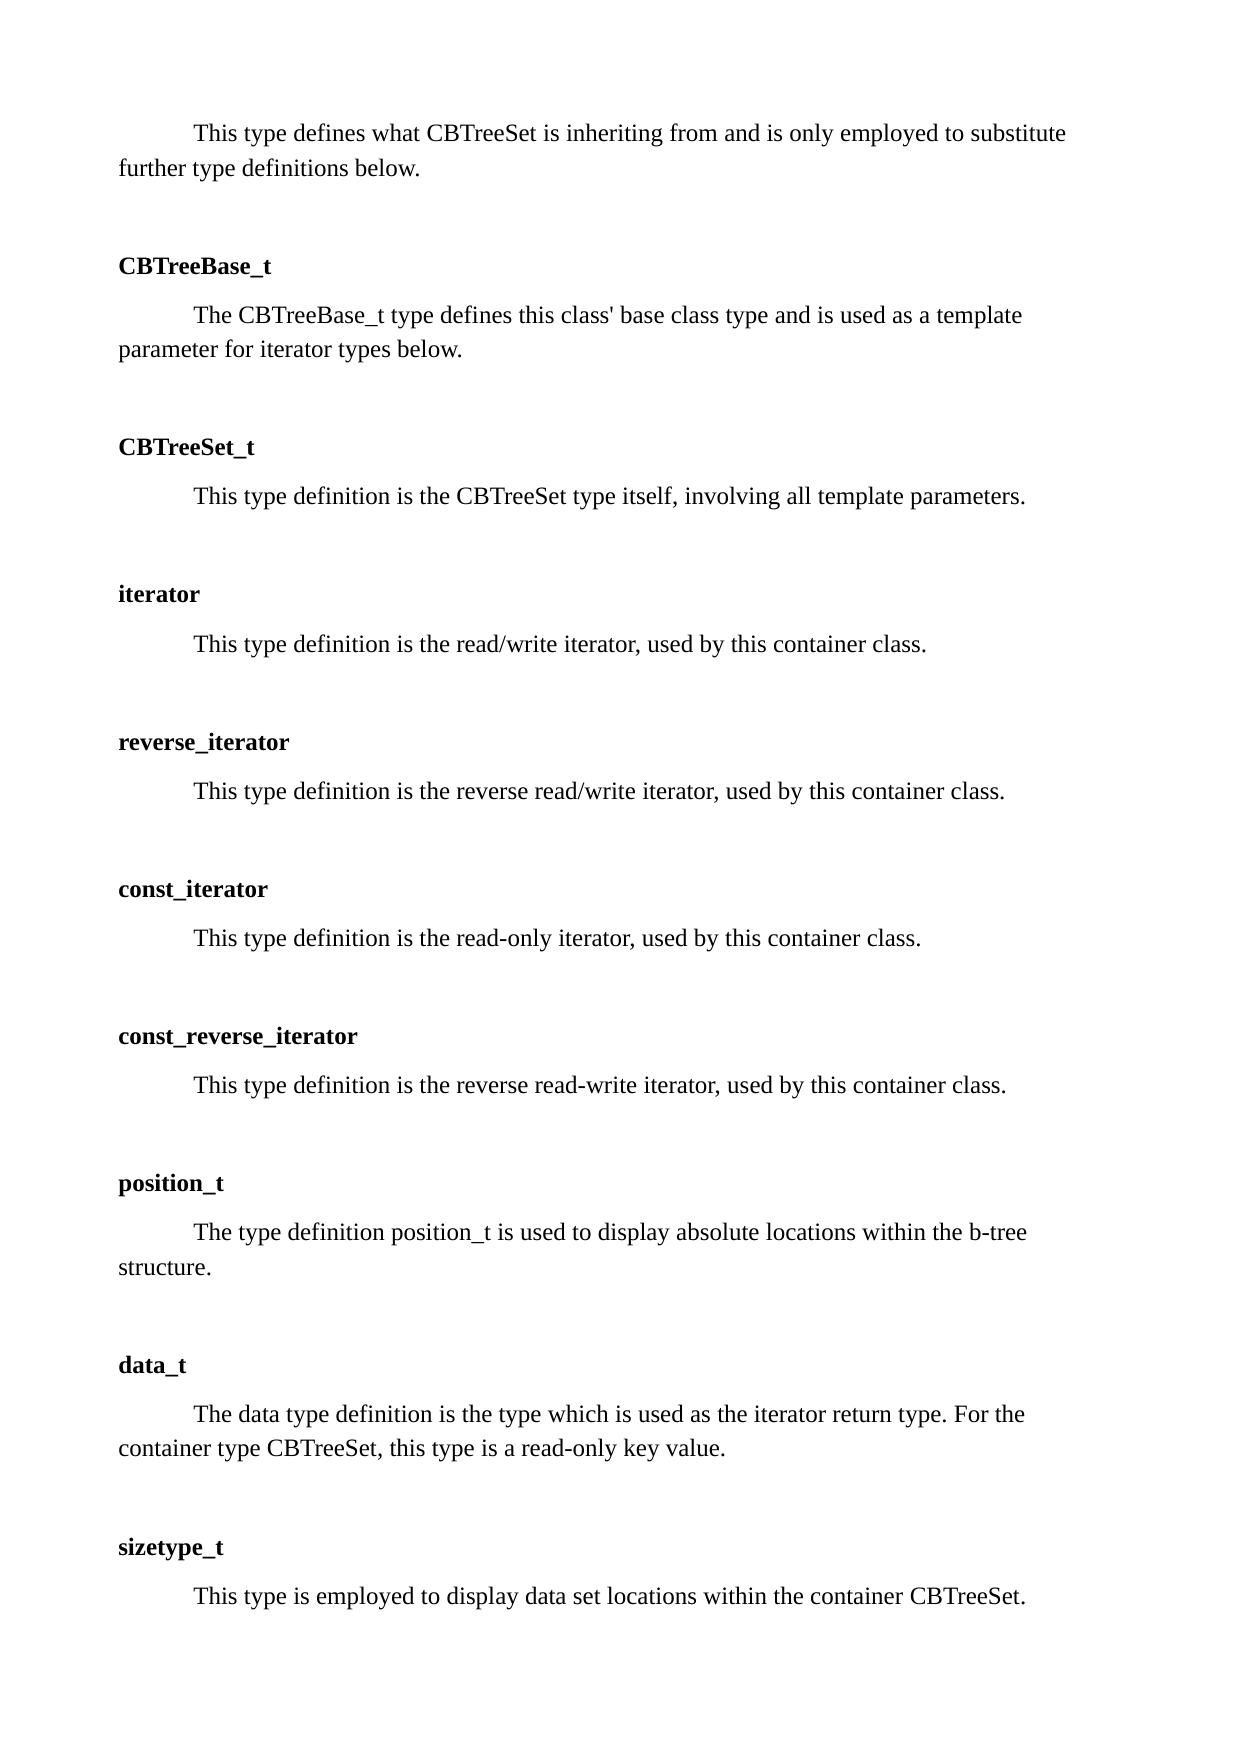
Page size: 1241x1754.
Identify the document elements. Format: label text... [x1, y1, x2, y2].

text CBTreeSet_t [118, 432, 1122, 461]
text This type definition is the reverse read-write iterator, used by this container class. [118, 1070, 1122, 1099]
text This type definition is the CBTreeSet type itself, involving all template parameters. [118, 481, 1122, 510]
text The data type definition is the type which is used as the iterator return type. For the container type CBTreeSet, this type is a read-only key value. [118, 1399, 1122, 1462]
text data_t [118, 1350, 1122, 1379]
text const_reverse_iterator [118, 1021, 1122, 1050]
text CBTreeBase_t [118, 251, 1122, 279]
text sizetype_t [118, 1532, 1122, 1560]
text The CBTreeBase_t type defines this class' base class type and is used as a template parameter for iterator types below. [118, 300, 1122, 363]
text iterator [118, 579, 1122, 608]
text This type is employed to display data set locations within the container CBTreeSet. [118, 1581, 1122, 1609]
text This type definition is the read/write iterator, used by this container class. [118, 629, 1122, 657]
text reverse_iterator [118, 727, 1122, 756]
text const_iterator [118, 874, 1122, 903]
text The type definition position_t is used to display absolute locations within the b-tree structure. [118, 1217, 1122, 1281]
text position_t [118, 1168, 1122, 1197]
text This type definition is the reverse read/write iterator, used by this container class. [118, 776, 1122, 804]
text This type defines what CBTreeSet is inheriting from and is only employed to substitute further type definitions below. [118, 118, 1122, 181]
text This type definition is the read-only iterator, used by this container class. [118, 923, 1122, 952]
